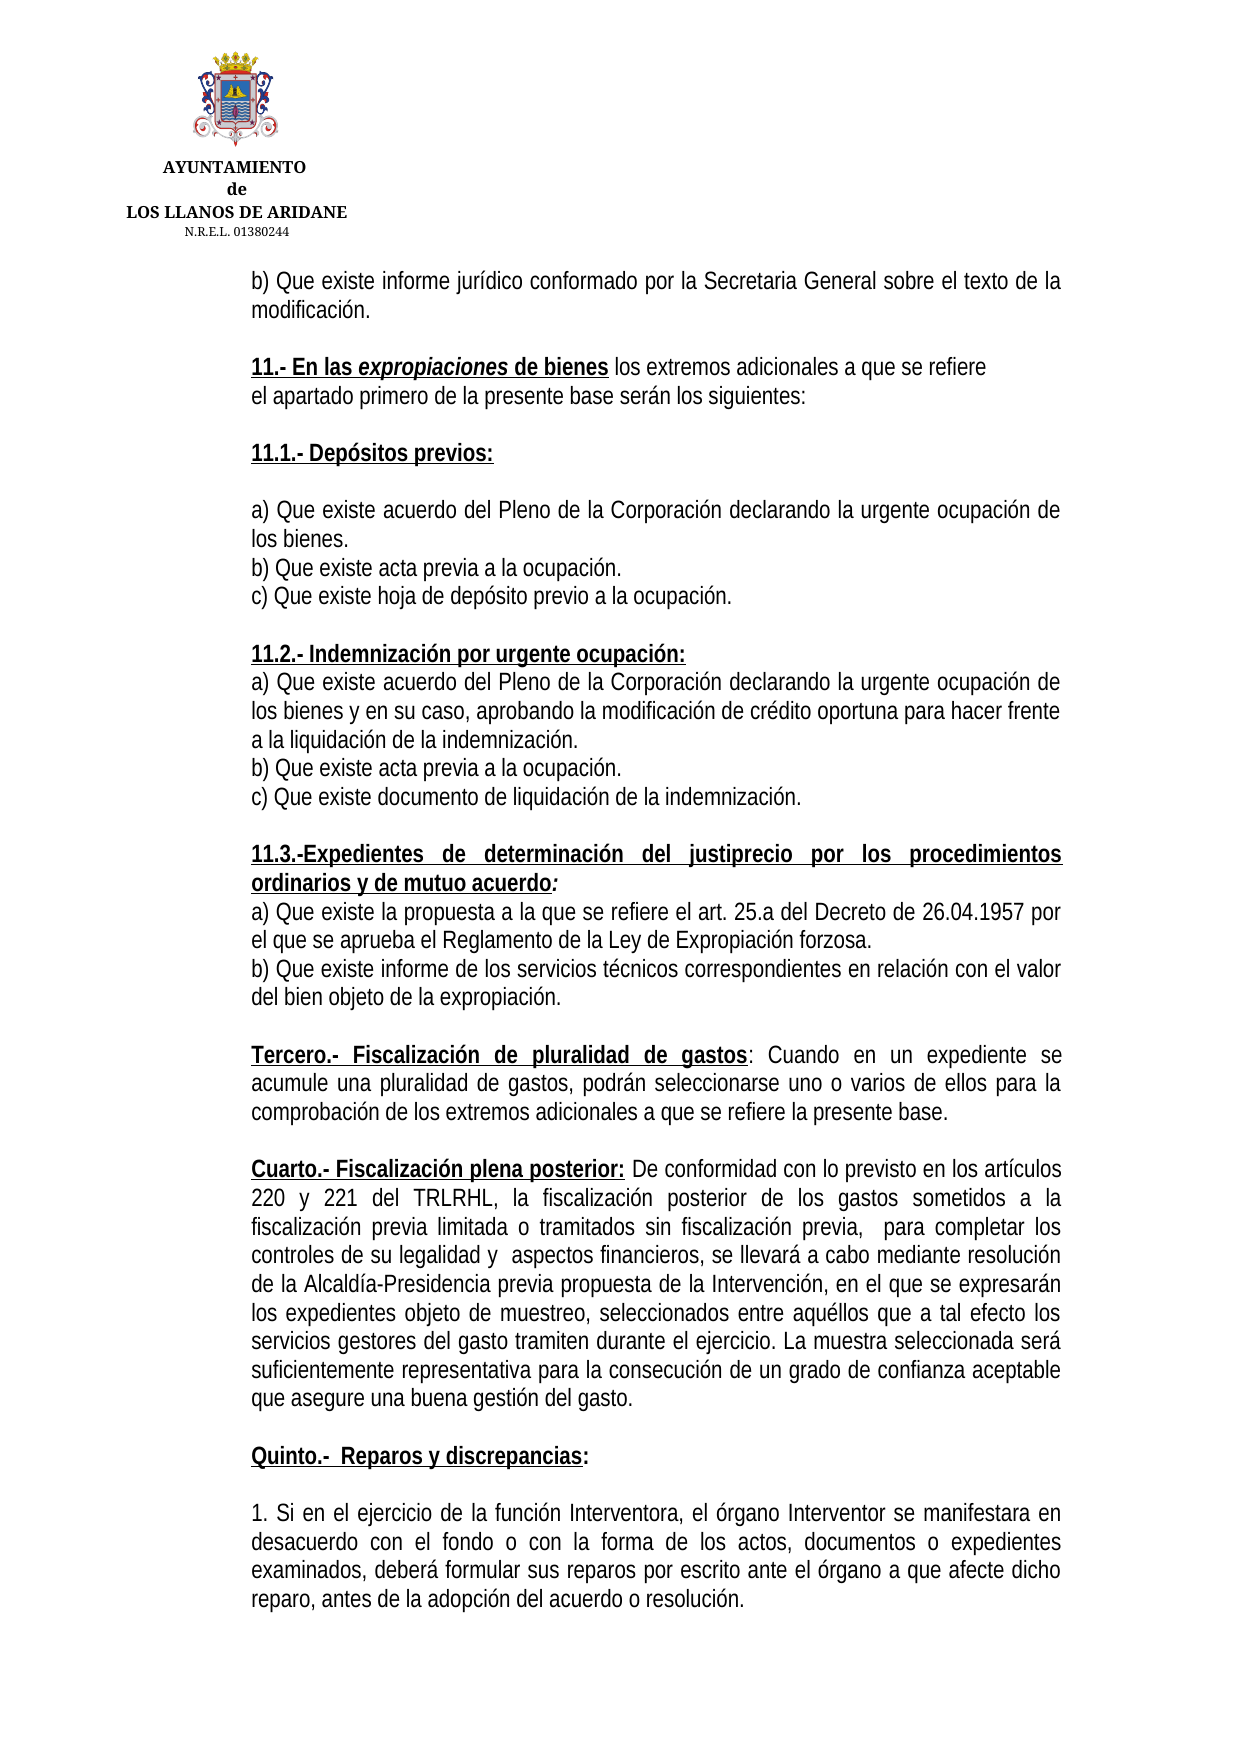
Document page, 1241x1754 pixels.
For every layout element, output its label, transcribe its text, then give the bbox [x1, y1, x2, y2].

text ordinarios y de mutuo acuerdo: [251, 865, 1063, 896]
text b) Que existe informe de los servicios técnicos correspondientes en relación con el valor del bien objeto de la expropiación. [251, 954, 1063, 1011]
text 11.2.- Indemnización por urgente ocupación: [251, 639, 1063, 667]
text c) Que existe documento de liquidación de la indemnización. [251, 782, 1063, 811]
text el apartado primero de la presente base serán los siguientes: [251, 381, 1063, 409]
text 11.1.- Depósitos previos: [251, 438, 1063, 467]
text 11.3.-Expedientes de determinación del justiprecio por los procedimientos [251, 839, 1063, 864]
text c) Que existe hoja de depósito previo a la ocupación. [251, 581, 1063, 610]
text b) Que existe informe jurídico conformado por la Secretaria General sobre el texto de la modificación. [251, 266, 1063, 323]
text b) Que existe acta previa a la ocupación. [251, 553, 1063, 581]
text a) Que existe acuerdo del Pleno de la Corporación declarando la urgente ocupación de los bienes. [251, 495, 1063, 553]
text Quinto.- Reparos y discrepancias: [251, 1441, 1063, 1469]
text Tercero.- Fiscalización de pluralidad de gastos: Cuando en un expediente se acumule una pluralidad de gastos, podrán seleccionarse uno o varios de ellos para la comprobación de los extremos adicionales a que se refiere la presente base. [251, 1040, 1063, 1126]
text 1. Si en el ejercicio de la función Interventora, el órgano Interventor se manifestara en desacuerdo con el fondo o con la forma de los actos, documentos o expedientes examinados, deberá formular sus reparos por escrito ante el órgano a que afecte dicho reparo, antes de la adopción del acuerdo o resolución. [251, 1498, 1063, 1613]
text a) Que existe acuerdo del Pleno de la Corporación declarando la urgente ocupación de los bienes y en su caso, aprobando la modificación de crédito oportuna para hacer frente a la liquidación de la indemnización. [251, 667, 1063, 753]
text 11.- En las expropiaciones de bienes los extremos adicionales a que se refiere [251, 352, 1063, 381]
text a) Que existe la propuesta a la que se refiere el art. 25.a del Decreto de 26.04.1957 por el que se aprueba el Reglamento de la Ley de Expropiación forzosa. [251, 896, 1063, 954]
text b) Que existe acta previa a la ocupación. [251, 753, 1063, 782]
text Cuarto.- Fiscalización plena posterior: De conformidad con lo previsto en los artículos 220 y 221 del TRLRHL, la fiscalización posterior de los gastos sometidos a la fiscalización previa limitada o tramitados sin fiscalización previa, para completar los controles de su legalidad y aspectos financieros, se llevará a cabo mediante resolución de la Alcaldía-Presidencia previa propuesta de la Intervención, en el que se expresarán los expedientes objeto de muestreo, seleccionados entre aquéllos que a tal efecto los servicios gestores del gasto tramiten durante el ejercicio. La muestra seleccionada será suficientemente representativa para la consecución de un grado de confianza aceptable que asegure una buena gestión del gasto. [251, 1154, 1063, 1412]
